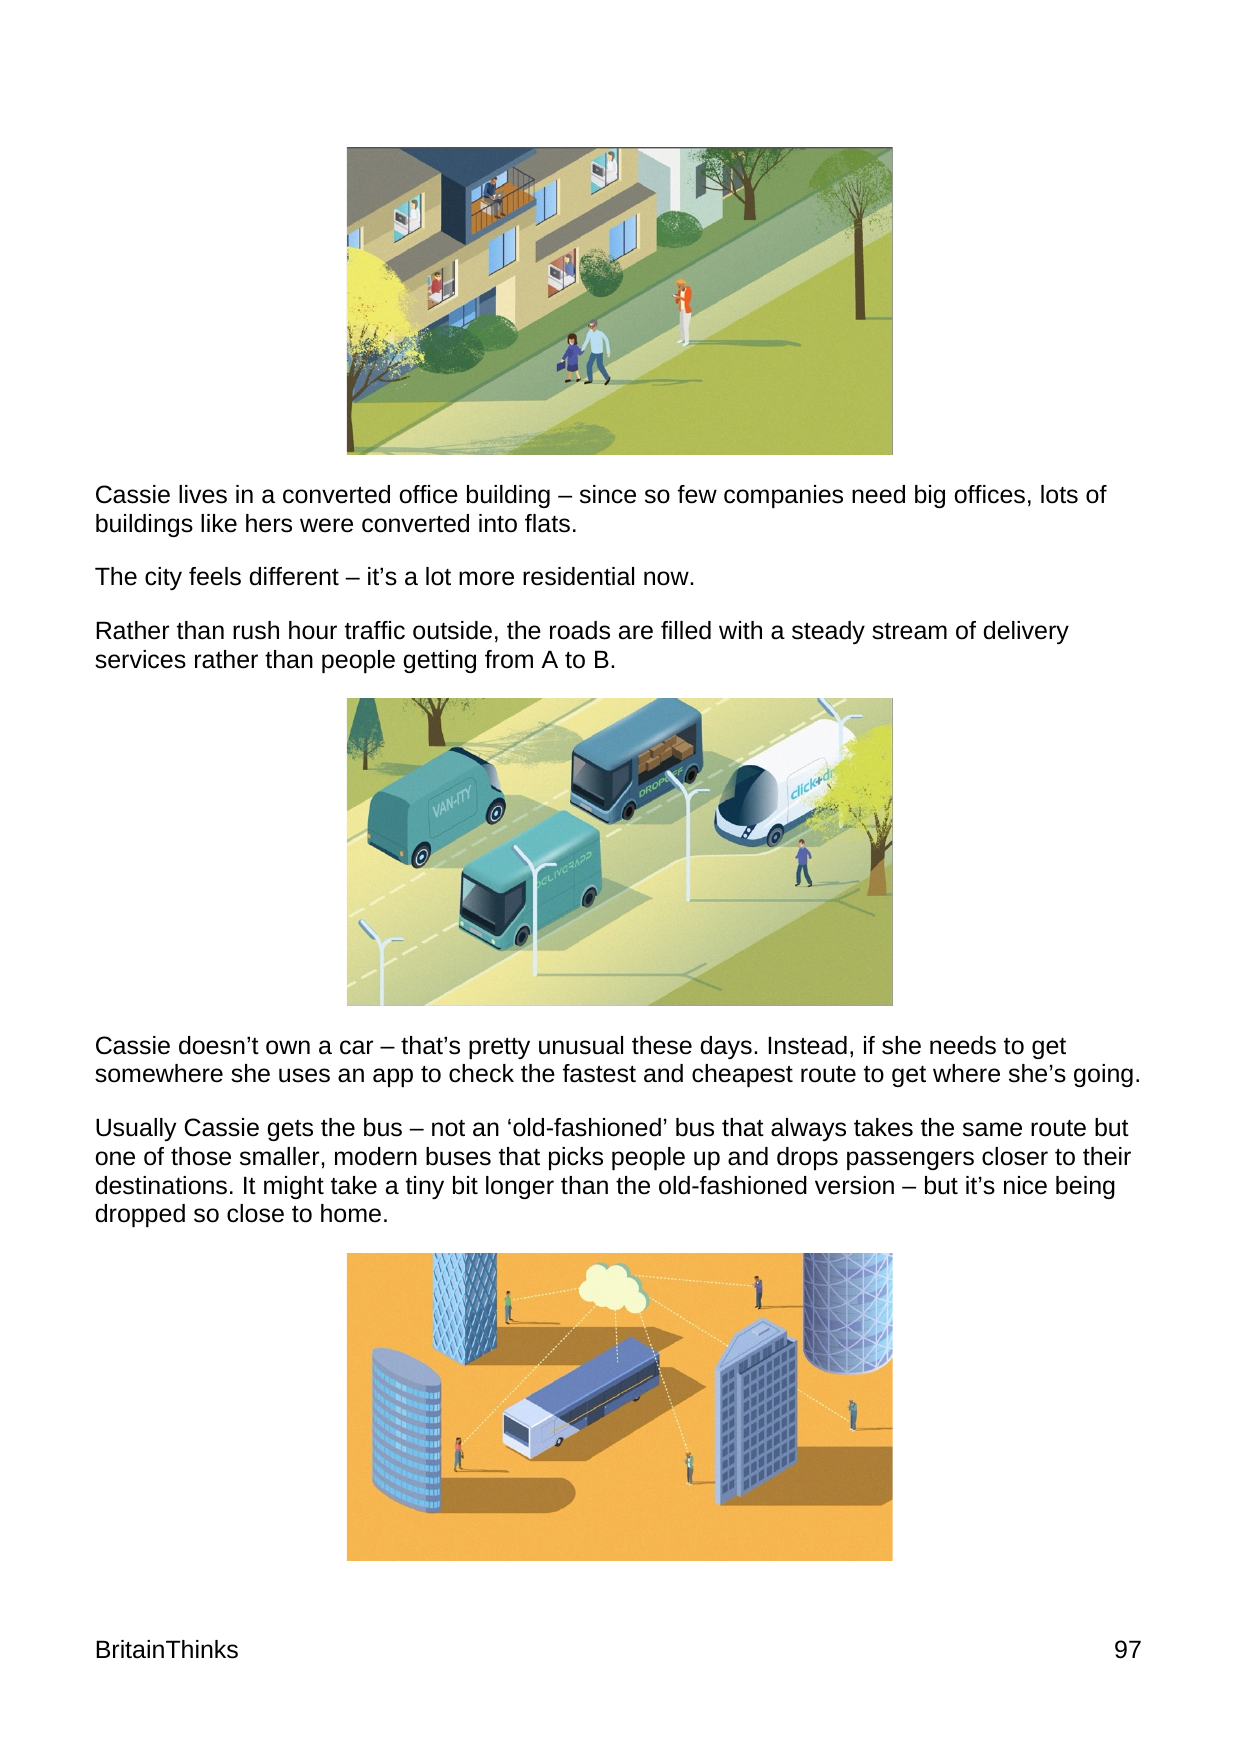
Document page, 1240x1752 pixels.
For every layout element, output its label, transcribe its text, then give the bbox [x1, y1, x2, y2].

text Cassie lives in a converted office building – since so few companies need big offices, lots of buildings like hers were converted into flats. [94, 480, 1145, 537]
text The city feels different – it’s a lot more residential now. [94, 562, 1145, 591]
text Usually Cassie gets the bus – not an ‘old-fashioned’ bus that always takes the same route but one of those smaller, modern buses that picks people up and drops passengers closer to their destinations. It might take a tiny bit longer than the old-fashioned version – but it’s nice being dropped so close to home. [94, 1113, 1145, 1228]
text Rather than rush hour traffic outside, the roads are filled with a steady stream of delivery services rather than people getting from A to B. [94, 616, 1145, 673]
text Cassie doesn’t own a car – that’s pretty unusual these days. Instead, if she needs to get somewhere she uses an app to check the fastest and cheapest route to get where she’s going. [94, 1031, 1145, 1088]
